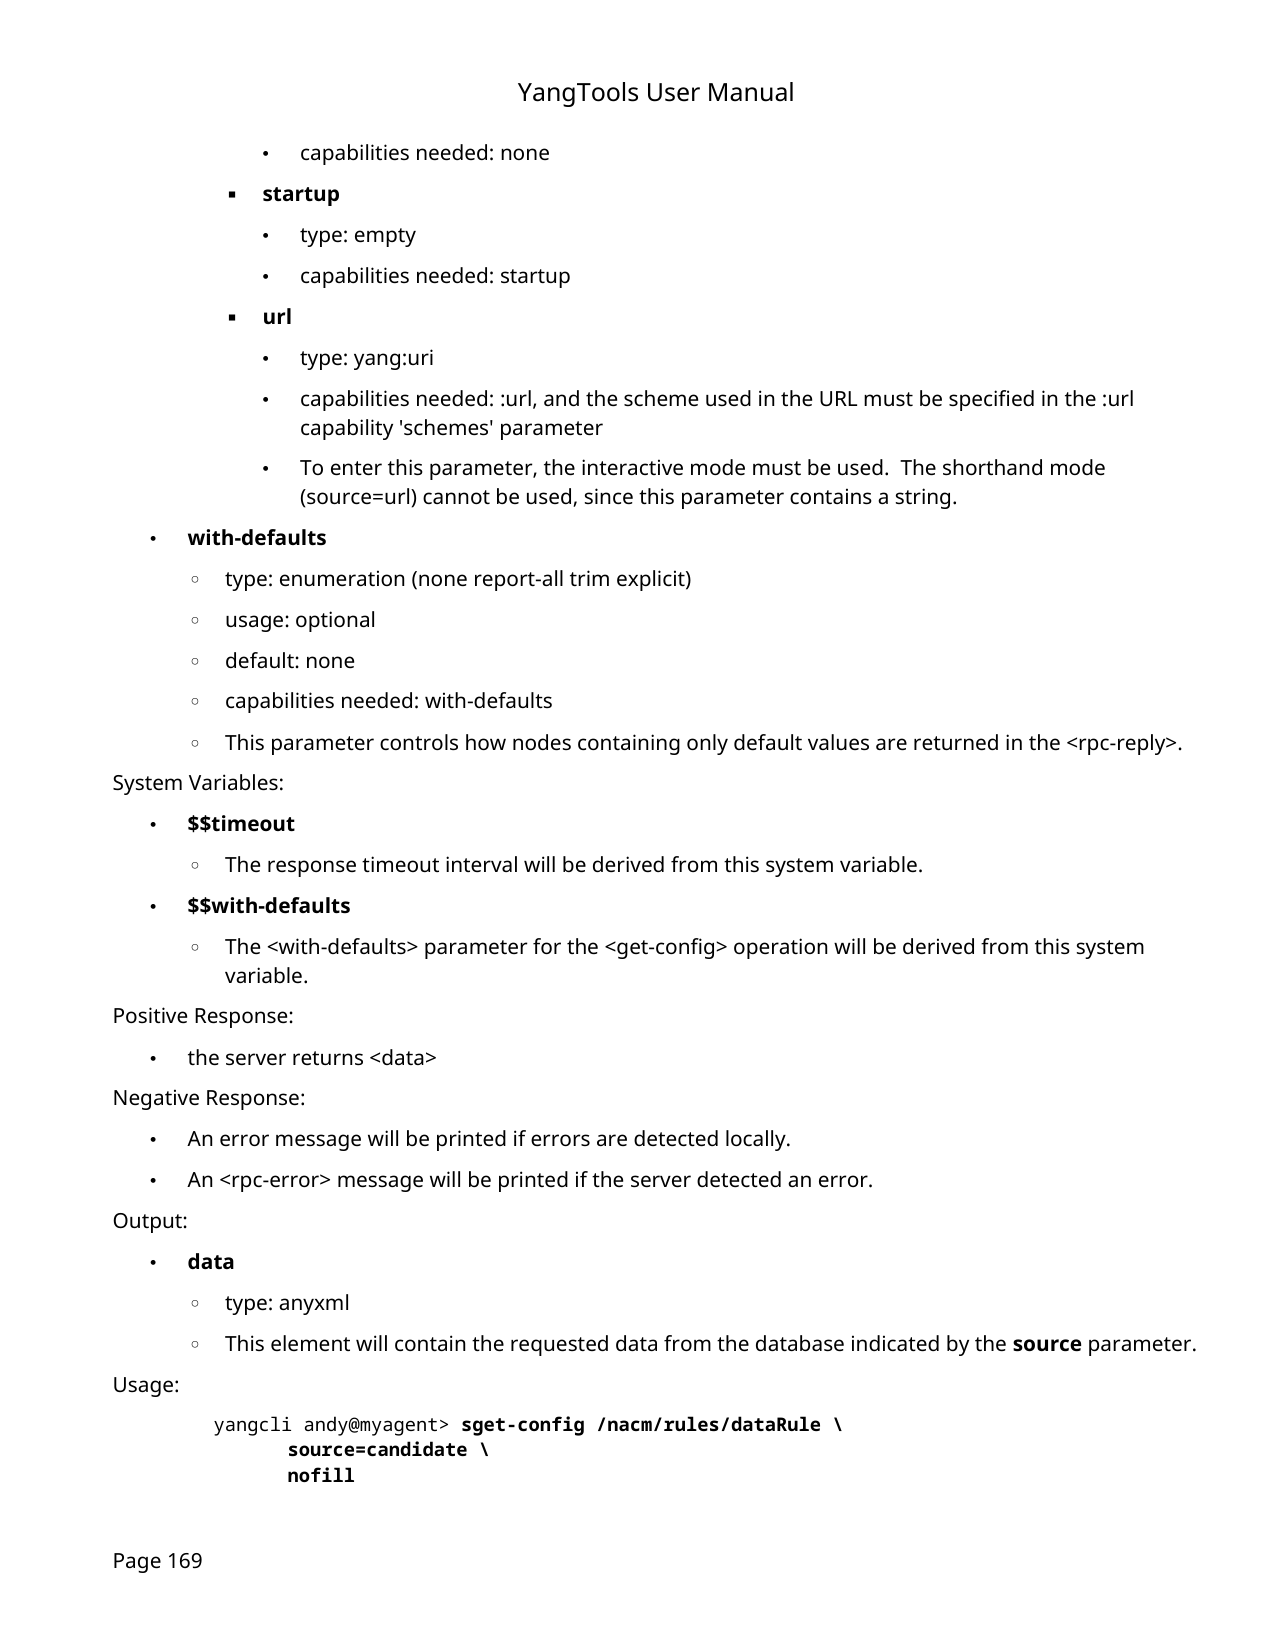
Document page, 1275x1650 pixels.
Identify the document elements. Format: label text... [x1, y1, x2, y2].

list usage: optional [187, 605, 1200, 633]
list type: empty [262, 220, 1200, 249]
text Usage: [112, 1370, 1200, 1398]
list type: anyxml [187, 1288, 1200, 1317]
list data [150, 1247, 1200, 1276]
list $$timeout [150, 809, 1200, 838]
list An error message will be printed if errors are detected locally. [150, 1124, 1200, 1153]
text Output: [112, 1206, 1200, 1235]
list default: none [187, 646, 1200, 674]
text Negative Response: [112, 1083, 1200, 1112]
text yangcli andy@myagent> sget-config /nacm/rules/dataRule \ source=candidate \ nofill [139, 1411, 1200, 1513]
list startup [225, 179, 1200, 208]
list url [225, 302, 1200, 331]
list An <rpc-error> message will be printed if the server detected an error. [150, 1165, 1200, 1194]
list capabilities needed: :url, and the scheme used in the URL must be specified in the :url capability 'schemes' parameter [262, 384, 1200, 441]
list capabilities needed: none [262, 138, 1200, 167]
list the server returns <data> [150, 1043, 1200, 1071]
list The response timeout interval will be derived from this system variable. [187, 850, 1200, 879]
list $$with-defaults [150, 891, 1200, 920]
list This element will contain the requested data from the database indicated by the source parameter. [187, 1329, 1200, 1358]
list The <with-defaults> parameter for the <get-config> operation will be derived from this system variable. [187, 932, 1200, 989]
list This parameter controls how nodes containing only default values are returned in the <rpc-reply>. [187, 728, 1200, 756]
list capabilities needed: startup [262, 261, 1200, 290]
text System Variables: [112, 768, 1200, 797]
text Positive Response: [112, 1002, 1200, 1030]
list type: yang:uri [262, 343, 1200, 372]
list with-defaults [150, 523, 1200, 551]
list capabilities needed: with-defaults [187, 687, 1200, 715]
list type: enumeration (none report-all trim explicit) [187, 564, 1200, 592]
list To enter this parameter, the interactive mode must be used. The shorthand mode (source=url) cannot be used, since this parameter contains a string. [262, 453, 1200, 510]
